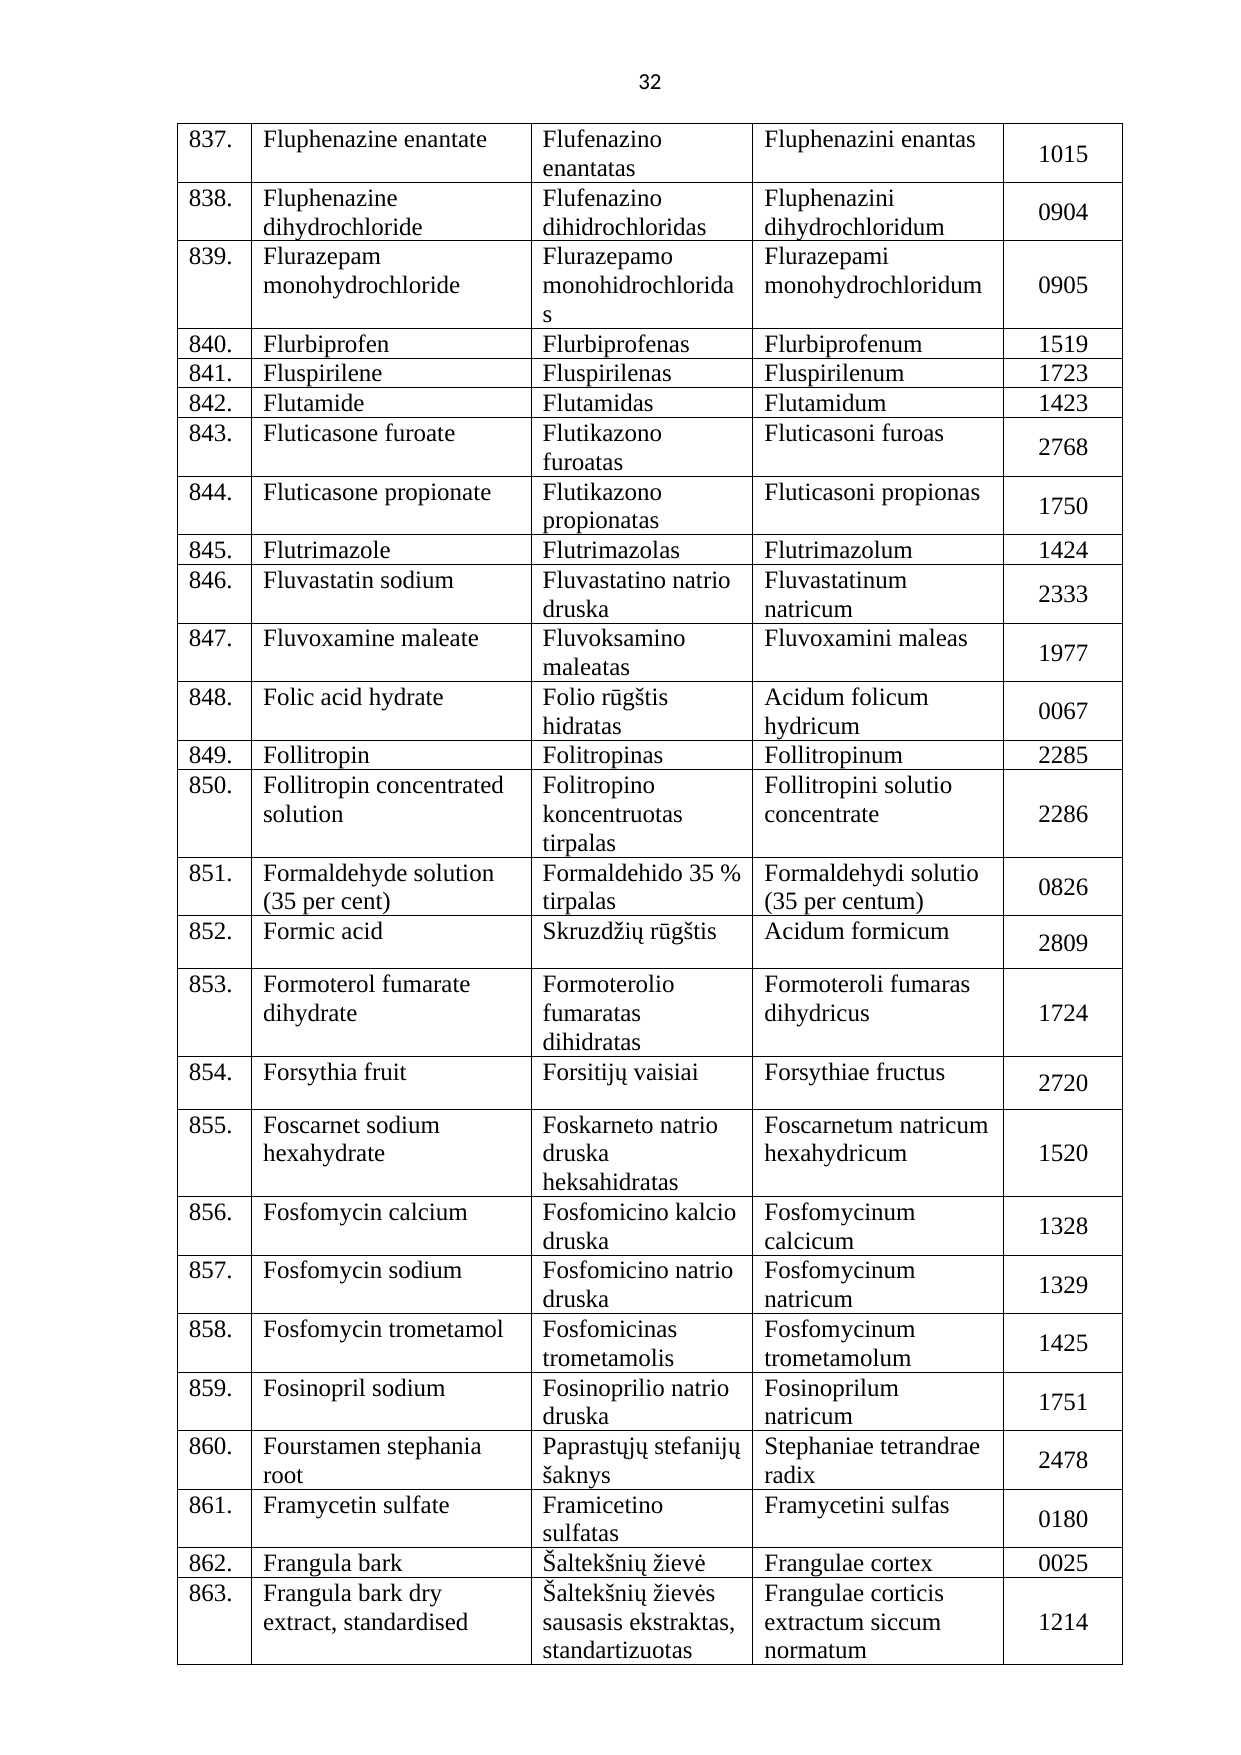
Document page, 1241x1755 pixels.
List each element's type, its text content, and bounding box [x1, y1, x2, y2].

table_cell Fosfomycin sodium [252, 1256, 531, 1313]
table_cell Fluspirilenas [532, 359, 752, 387]
table_cell 853. [178, 969, 251, 1056]
table_cell 2478 [1004, 1431, 1122, 1489]
table_cell 1723 [1004, 359, 1122, 387]
table_cell Fluticasone propionate [252, 477, 531, 534]
table_cell 1519 [1004, 329, 1122, 357]
table_cell Formic acid [252, 916, 531, 968]
table_cell Framycetini sulfas [753, 1490, 1003, 1547]
table_cell Formaldehyde solution (35 per cent) [252, 858, 531, 915]
table_cell Fosfomicinas trometamolis [532, 1314, 752, 1372]
table_cell Forsitijų vaisiai [532, 1057, 752, 1109]
table_cell Fosfomycinum calcicum [753, 1197, 1003, 1254]
table_cell Flurbiprofenum [753, 329, 1003, 357]
table_cell Folio rūgštis hidratas [532, 682, 752, 739]
table_cell Flutrimazole [252, 535, 531, 564]
table_cell Fluphenazine dihydrochloride [252, 183, 531, 240]
table_cell Follitropin concentrated solution [252, 770, 531, 857]
table_cell 837. [178, 124, 251, 182]
table_cell Formoterolio fumaratas dihidratas [532, 969, 752, 1056]
table_cell Framycetin sulfate [252, 1490, 531, 1547]
table_cell 2720 [1004, 1057, 1122, 1109]
table_cell Fourstamen stephania root [252, 1431, 531, 1489]
table_cell 861. [178, 1490, 251, 1547]
table_cell 845. [178, 535, 251, 564]
table_cell Flutamide [252, 388, 531, 417]
table_cell Fluvoxamini maleas [753, 624, 1003, 681]
table_cell Flutamidas [532, 388, 752, 417]
table_cell Fosfomycin calcium [252, 1197, 531, 1254]
table_cell Frangula bark dry extract, standardised [252, 1578, 531, 1664]
table_cell Flutrimazolum [753, 535, 1003, 564]
table_cell 1750 [1004, 477, 1122, 534]
table_cell Fluvastatinum natricum [753, 565, 1003, 622]
table_cell Foskarneto natrio druska heksahidratas [532, 1110, 752, 1196]
table_cell Acidum folicum hydricum [753, 682, 1003, 739]
table_cell Forsythia fruit [252, 1057, 531, 1109]
table_cell 851. [178, 858, 251, 915]
table_cell Fosfomycinum trometamolum [753, 1314, 1003, 1372]
table_cell 0826 [1004, 858, 1122, 915]
table_cell Folic acid hydrate [252, 682, 531, 739]
table_cell Flurbiprofen [252, 329, 531, 357]
table_cell 848. [178, 682, 251, 739]
table_cell 847. [178, 624, 251, 681]
table_cell 855. [178, 1110, 251, 1196]
table_cell Fosinoprilum natricum [753, 1373, 1003, 1430]
table_cell 858. [178, 1314, 251, 1372]
table_cell Flufenazino enantatas [532, 124, 752, 182]
table_cell Folitropinas [532, 741, 752, 769]
table_cell 2768 [1004, 418, 1122, 476]
table_cell 1329 [1004, 1256, 1122, 1313]
table_cell 0905 [1004, 241, 1122, 328]
table_cell 852. [178, 916, 251, 968]
table_cell Fosfomicino kalcio druska [532, 1197, 752, 1254]
table_cell 1977 [1004, 624, 1122, 681]
table_cell Fluphenazini dihydrochloridum [753, 183, 1003, 240]
table_cell 0904 [1004, 183, 1122, 240]
table_cell 844. [178, 477, 251, 534]
table_cell Forsythiae fructus [753, 1057, 1003, 1109]
table_cell Flurazepami monohydrochloridum [753, 241, 1003, 328]
table_cell 2809 [1004, 916, 1122, 968]
table_cell Flufenazino dihidrochloridas [532, 183, 752, 240]
table_cell Formaldehido 35 % tirpalas [532, 858, 752, 915]
table_cell 1425 [1004, 1314, 1122, 1372]
table_cell Fosinopril sodium [252, 1373, 531, 1430]
table_cell 857. [178, 1256, 251, 1313]
table_cell Fluspirilenum [753, 359, 1003, 387]
table_cell Fluvoxamine maleate [252, 624, 531, 681]
table_cell Flurazepam monohydrochloride [252, 241, 531, 328]
table_cell Flutrimazolas [532, 535, 752, 564]
table_cell 840. [178, 329, 251, 357]
table_cell Frangula bark [252, 1548, 531, 1577]
table_cell Formaldehydi solutio (35 per centum) [753, 858, 1003, 915]
table_cell Foscarnetum natricum hexahydricum [753, 1110, 1003, 1196]
table_cell Folitropino koncentruotas tirpalas [532, 770, 752, 857]
table_cell Fluticasoni propionas [753, 477, 1003, 534]
table_cell 1214 [1004, 1578, 1122, 1664]
table_cell 838. [178, 183, 251, 240]
table_cell Fluvastatino natrio druska [532, 565, 752, 622]
table_cell Formoterol fumarate dihydrate [252, 969, 531, 1056]
table_cell Fluphenazini enantas [753, 124, 1003, 182]
table_cell 860. [178, 1431, 251, 1489]
table_cell 842. [178, 388, 251, 417]
table_cell Flutamidum [753, 388, 1003, 417]
table_cell Fluticasoni furoas [753, 418, 1003, 476]
table_cell Flurazepamo monohidrochloridas [532, 241, 752, 328]
table_cell Foscarnet sodium hexahydrate [252, 1110, 531, 1196]
table_cell 839. [178, 241, 251, 328]
table_cell 863. [178, 1578, 251, 1664]
table_cell Stephaniae tetrandrae radix [753, 1431, 1003, 1489]
table_cell 862. [178, 1548, 251, 1577]
table_cell 1328 [1004, 1197, 1122, 1254]
table_cell 856. [178, 1197, 251, 1254]
table_cell Flutikazono propionatas [532, 477, 752, 534]
table_cell 850. [178, 770, 251, 857]
table_cell 2286 [1004, 770, 1122, 857]
table_cell Flutikazono furoatas [532, 418, 752, 476]
table_cell 859. [178, 1373, 251, 1430]
table_cell 1751 [1004, 1373, 1122, 1430]
table_cell Follitropin [252, 741, 531, 769]
table_cell Acidum formicum [753, 916, 1003, 968]
table_cell 1015 [1004, 124, 1122, 182]
table_cell 854. [178, 1057, 251, 1109]
table_cell Fluspirilene [252, 359, 531, 387]
table_cell 0180 [1004, 1490, 1122, 1547]
table_cell Flurbiprofenas [532, 329, 752, 357]
table_cell Fluphenazine enantate [252, 124, 531, 182]
table_cell Framicetino sulfatas [532, 1490, 752, 1547]
table_cell Skruzdžių rūgštis [532, 916, 752, 968]
table_cell 1520 [1004, 1110, 1122, 1196]
table_cell Frangulae corticis extractum siccum normatum [753, 1578, 1003, 1664]
table_cell 2285 [1004, 741, 1122, 769]
table_cell Šaltekšnių žievė [532, 1548, 752, 1577]
table_cell Fosfomycinum natricum [753, 1256, 1003, 1313]
table_cell Fluvastatin sodium [252, 565, 531, 622]
table_cell 841. [178, 359, 251, 387]
table_cell Fluvoksamino maleatas [532, 624, 752, 681]
table_cell 2333 [1004, 565, 1122, 622]
table_cell 849. [178, 741, 251, 769]
table_cell Frangulae cortex [753, 1548, 1003, 1577]
table_cell Formoteroli fumaras dihydricus [753, 969, 1003, 1056]
table_cell 1424 [1004, 535, 1122, 564]
table_cell Fosfomicino natrio druska [532, 1256, 752, 1313]
table_cell 0025 [1004, 1548, 1122, 1577]
table_cell 1423 [1004, 388, 1122, 417]
table_cell Follitropinum [753, 741, 1003, 769]
table_cell 846. [178, 565, 251, 622]
table_cell 1724 [1004, 969, 1122, 1056]
table_cell Fluticasone furoate [252, 418, 531, 476]
table_cell 0067 [1004, 682, 1122, 739]
table_cell Fosinoprilio natrio druska [532, 1373, 752, 1430]
table_cell Paprastųjų stefanijų šaknys [532, 1431, 752, 1489]
table_cell Follitropini solutio concentrate [753, 770, 1003, 857]
table_cell 843. [178, 418, 251, 476]
table_cell Šaltekšnių žievės sausasis ekstraktas, standartizuotas [532, 1578, 752, 1664]
table_cell Fosfomycin trometamol [252, 1314, 531, 1372]
